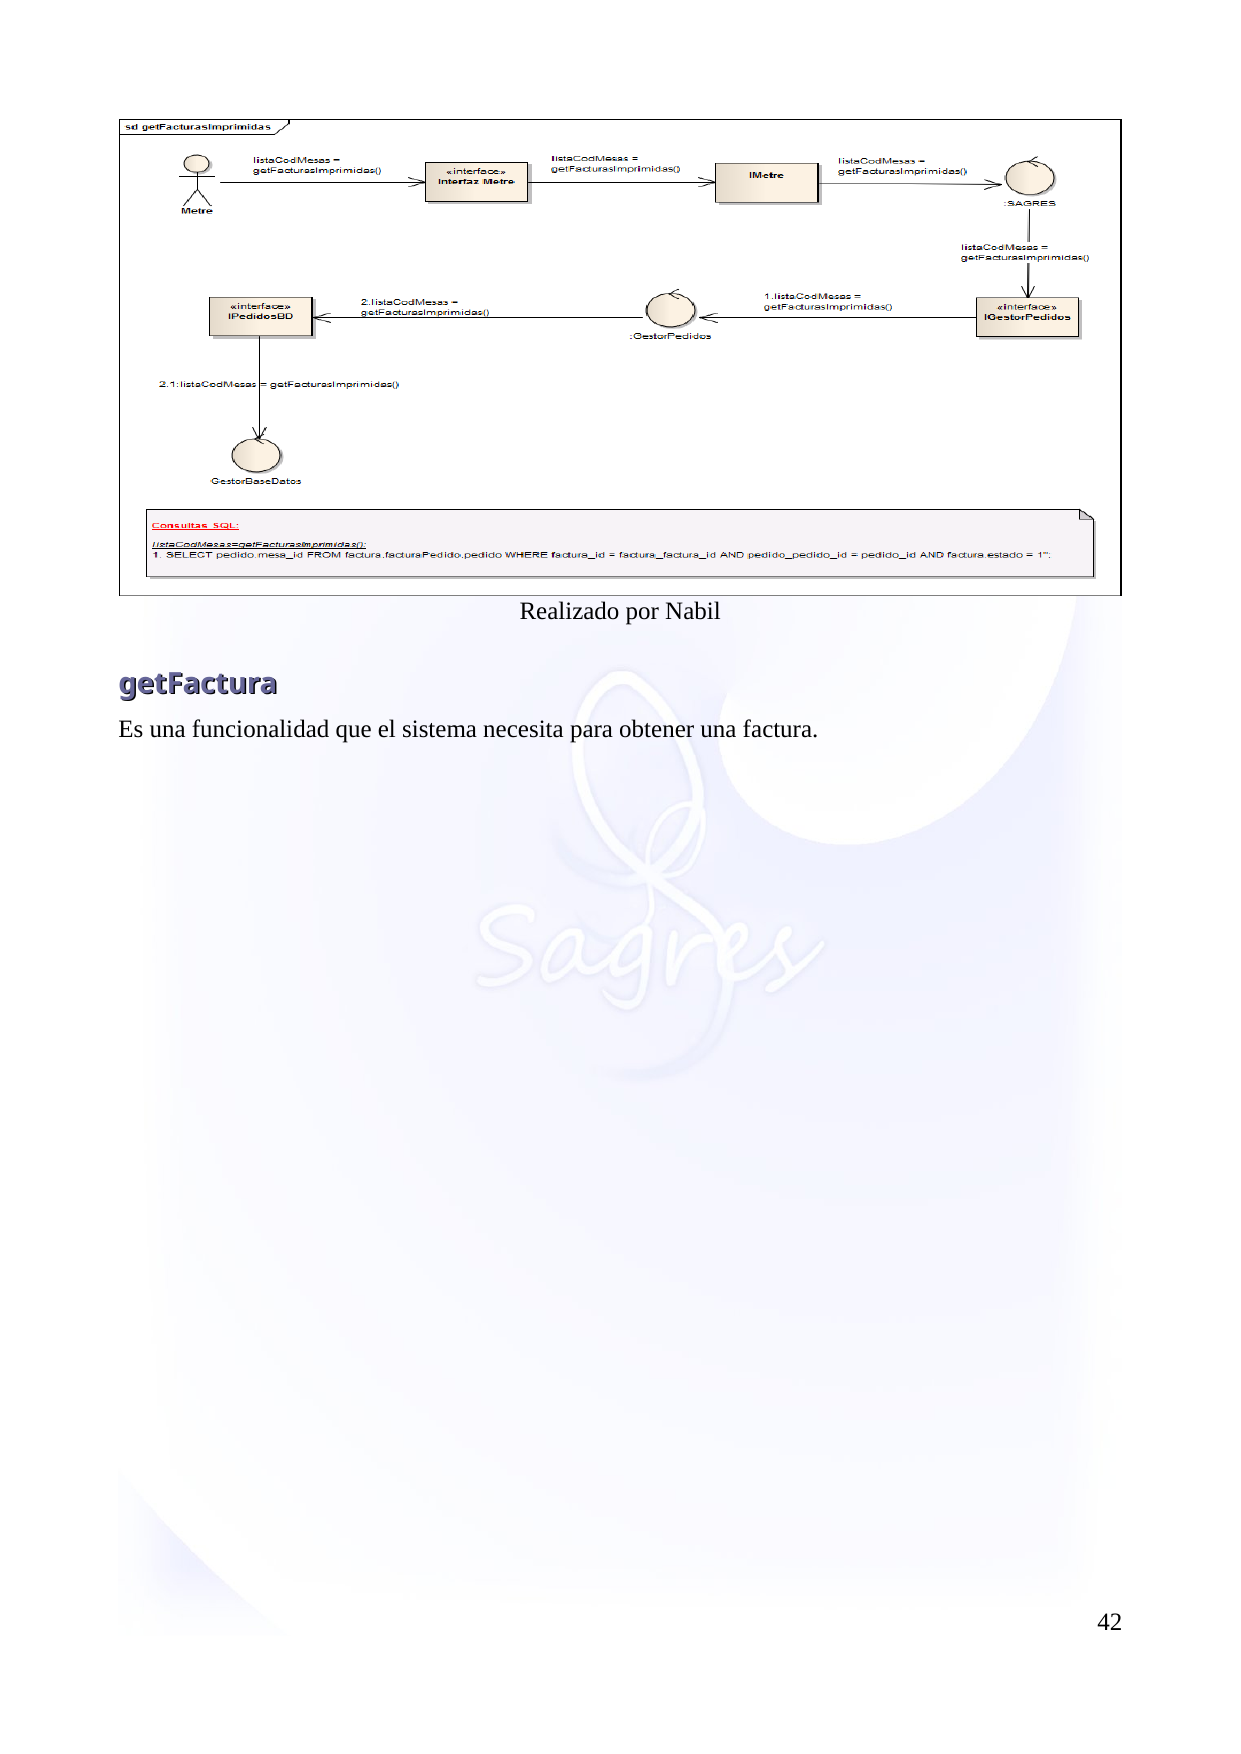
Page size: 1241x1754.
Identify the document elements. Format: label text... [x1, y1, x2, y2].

subtitle getFactura [118, 662, 1122, 702]
picture [118, 118, 1122, 596]
text Realizado por Nabil [118, 596, 1122, 624]
text Es una funcionalidad que el sistema necesita para obtener una factura. [118, 714, 1122, 743]
picture [118, 702, 1122, 714]
picture [118, 743, 1122, 1636]
picture [118, 624, 1122, 662]
